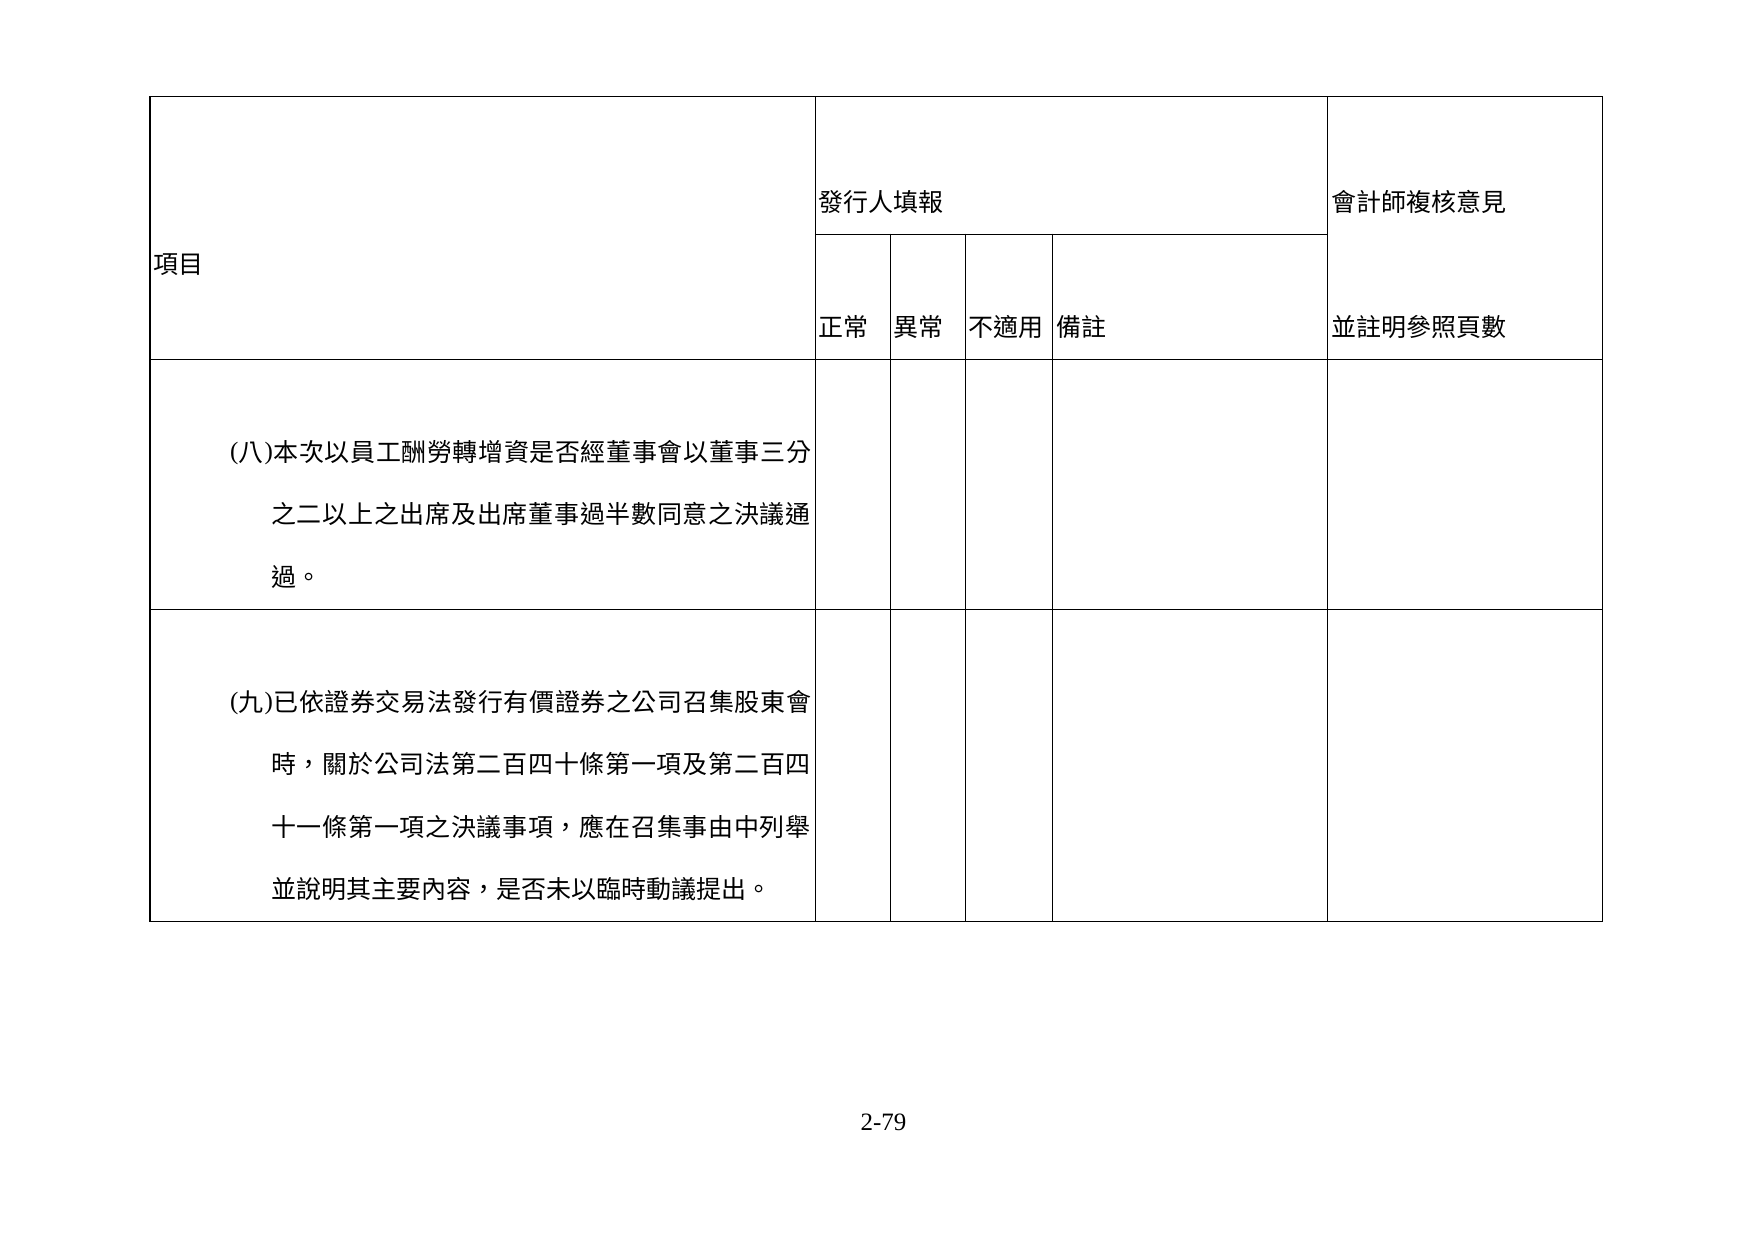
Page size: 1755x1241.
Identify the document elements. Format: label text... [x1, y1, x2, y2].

table_cell [816, 360, 890, 608]
table_cell [1053, 360, 1327, 608]
table_cell [966, 360, 1052, 608]
table_cell [891, 610, 965, 921]
table_cell [816, 610, 890, 921]
table_cell 異常 [891, 235, 965, 358]
table_cell [1053, 610, 1327, 921]
table_cell (八)本次以員工酬勞轉增資是否經董事會以董事三分之二以上之出席及出席董事過半數同意之決議通過。 [151, 360, 815, 608]
table_cell [891, 360, 965, 608]
table_cell 備註 [1053, 235, 1327, 358]
table_header 會計師複核意見 並註明參照頁數 [1328, 97, 1602, 358]
table_cell (九)已依證券交易法發行有價證券之公司召集股東會時，關於公司法第二百四十條第一項及第二百四十一條第一項之決議事項，應在召集事由中列舉並說明其主要內容，是否未以臨時動議提出。 [151, 610, 815, 921]
table_cell 正常 [816, 235, 890, 358]
table_cell 不適用 [966, 235, 1052, 358]
table_cell [1328, 360, 1602, 608]
table_header 項目 [151, 97, 815, 358]
table_cell [966, 610, 1052, 921]
table_header 發行人填報 [816, 97, 1327, 233]
table_cell [1328, 610, 1602, 921]
